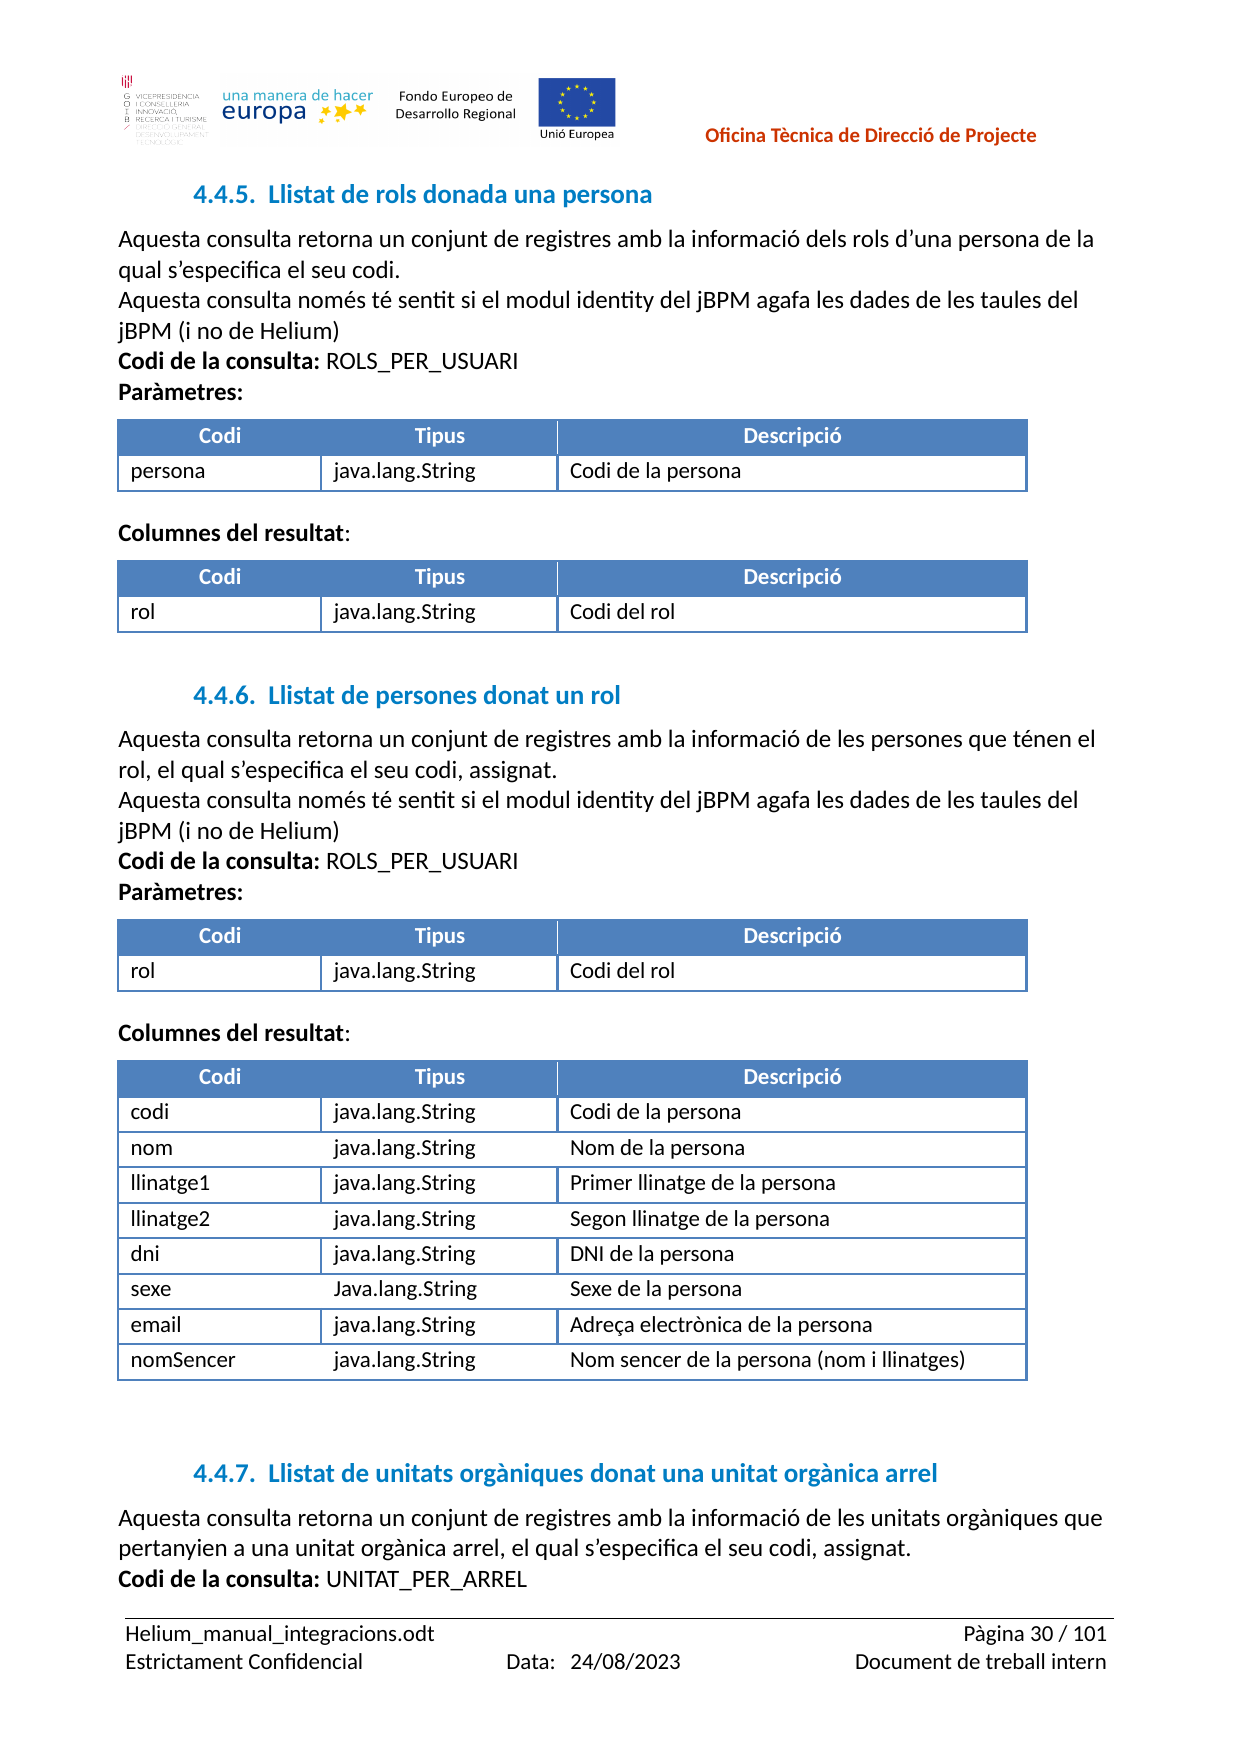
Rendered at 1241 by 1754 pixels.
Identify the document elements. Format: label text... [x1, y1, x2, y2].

table_cell Primer llinatge de la persona [559, 1168, 1025, 1202]
picture [219, 73, 621, 147]
table_cell java.lang.String [322, 1310, 556, 1343]
table_cell sexe [119, 1275, 321, 1308]
subtitle Llistat de rols donada una persona [193, 178, 1122, 211]
table_cell Codi del rol [559, 597, 1025, 631]
table_header Descripció [558, 421, 1025, 454]
table_header Codi [119, 921, 321, 954]
table_cell java.lang.String [321, 1204, 557, 1237]
text Columnes del resultat: [118, 517, 1122, 547]
table_cell DNI de la persona [559, 1239, 1025, 1272]
table_cell Codi de la persona [559, 456, 1025, 490]
table_cell dni [119, 1239, 320, 1272]
table_cell codi [119, 1098, 320, 1131]
table_cell java.lang.String [322, 956, 556, 990]
text Aquesta consulta només té sentit si el modul identity del jBPM agafa les dades de les taules del jBPM (i no de Helium) [118, 284, 1122, 345]
table_cell rol [119, 956, 320, 990]
table_cell rol [119, 597, 320, 631]
text Aquesta consulta retorna un conjunt de registres amb la informació dels rols d’una persona de la qual s’especifica el seu codi. [118, 223, 1122, 284]
table_cell Nom sencer de la persona (nom i llinatges) [558, 1345, 1025, 1379]
table_cell java.lang.String [322, 456, 556, 490]
text Columnes del resultat: [118, 1017, 1122, 1047]
table_header Descripció [558, 1062, 1025, 1095]
table_cell Sexe de la persona [558, 1275, 1025, 1308]
subtitle Llistat de unitats orgàniques donat una unitat orgànica arrel [193, 1456, 1122, 1489]
text Aquesta consulta només té sentit si el modul identity del jBPM agafa les dades de les taules del jBPM (i no de Helium) [118, 784, 1122, 845]
table_cell nom [119, 1133, 321, 1166]
text Codi de la consulta: ROLS_PER_USUARI [118, 845, 1122, 876]
text Codi de la consulta: UNITAT_PER_ARREL [118, 1563, 1122, 1593]
table_header Codi [119, 1062, 321, 1095]
table_cell java.lang.String [322, 1168, 556, 1202]
table_cell java.lang.String [321, 1345, 557, 1379]
table_cell java.lang.String [321, 1133, 557, 1166]
picture [118, 73, 213, 147]
text Aquesta consulta retorna un conjunt de registres amb la informació de les unitats orgàniques que pertanyien a una unitat orgànica arrel, el qual s’especifica el seu codi, assignat. [118, 1502, 1122, 1563]
table_cell persona [119, 456, 320, 490]
table_cell nomSencer [119, 1345, 321, 1379]
table_header Tipus [321, 562, 557, 595]
table_cell Java.lang.String [321, 1275, 557, 1308]
text Paràmetres: [118, 376, 1122, 406]
table_header Descripció [558, 921, 1025, 954]
table_cell java.lang.String [322, 1098, 556, 1131]
text Codi de la consulta: ROLS_PER_USUARI [118, 345, 1122, 376]
table_cell email [119, 1310, 320, 1343]
table_header Tipus [321, 1062, 557, 1095]
table_cell llinatge2 [119, 1204, 321, 1237]
text Paràmetres: [118, 876, 1122, 906]
table_cell Codi de la persona [559, 1098, 1025, 1131]
table_header Descripció [558, 562, 1025, 595]
table_header Tipus [321, 421, 557, 454]
table_cell java.lang.String [322, 597, 556, 631]
table_cell llinatge1 [119, 1168, 320, 1202]
subtitle Llistat de persones donat un rol [193, 678, 1122, 711]
table_cell Nom de la persona [558, 1133, 1025, 1166]
table_cell Codi del rol [559, 956, 1025, 990]
table_header Codi [119, 562, 321, 595]
table_cell java.lang.String [322, 1239, 556, 1272]
table_header Codi [119, 421, 321, 454]
table_cell Adreça electrònica de la persona [559, 1310, 1025, 1343]
table_cell Segon llinatge de la persona [558, 1204, 1025, 1237]
text Aquesta consulta retorna un conjunt de registres amb la informació de les persones que ténen el rol, el qual s’especifica el seu codi, assignat. [118, 723, 1122, 784]
table_header Tipus [321, 921, 557, 954]
